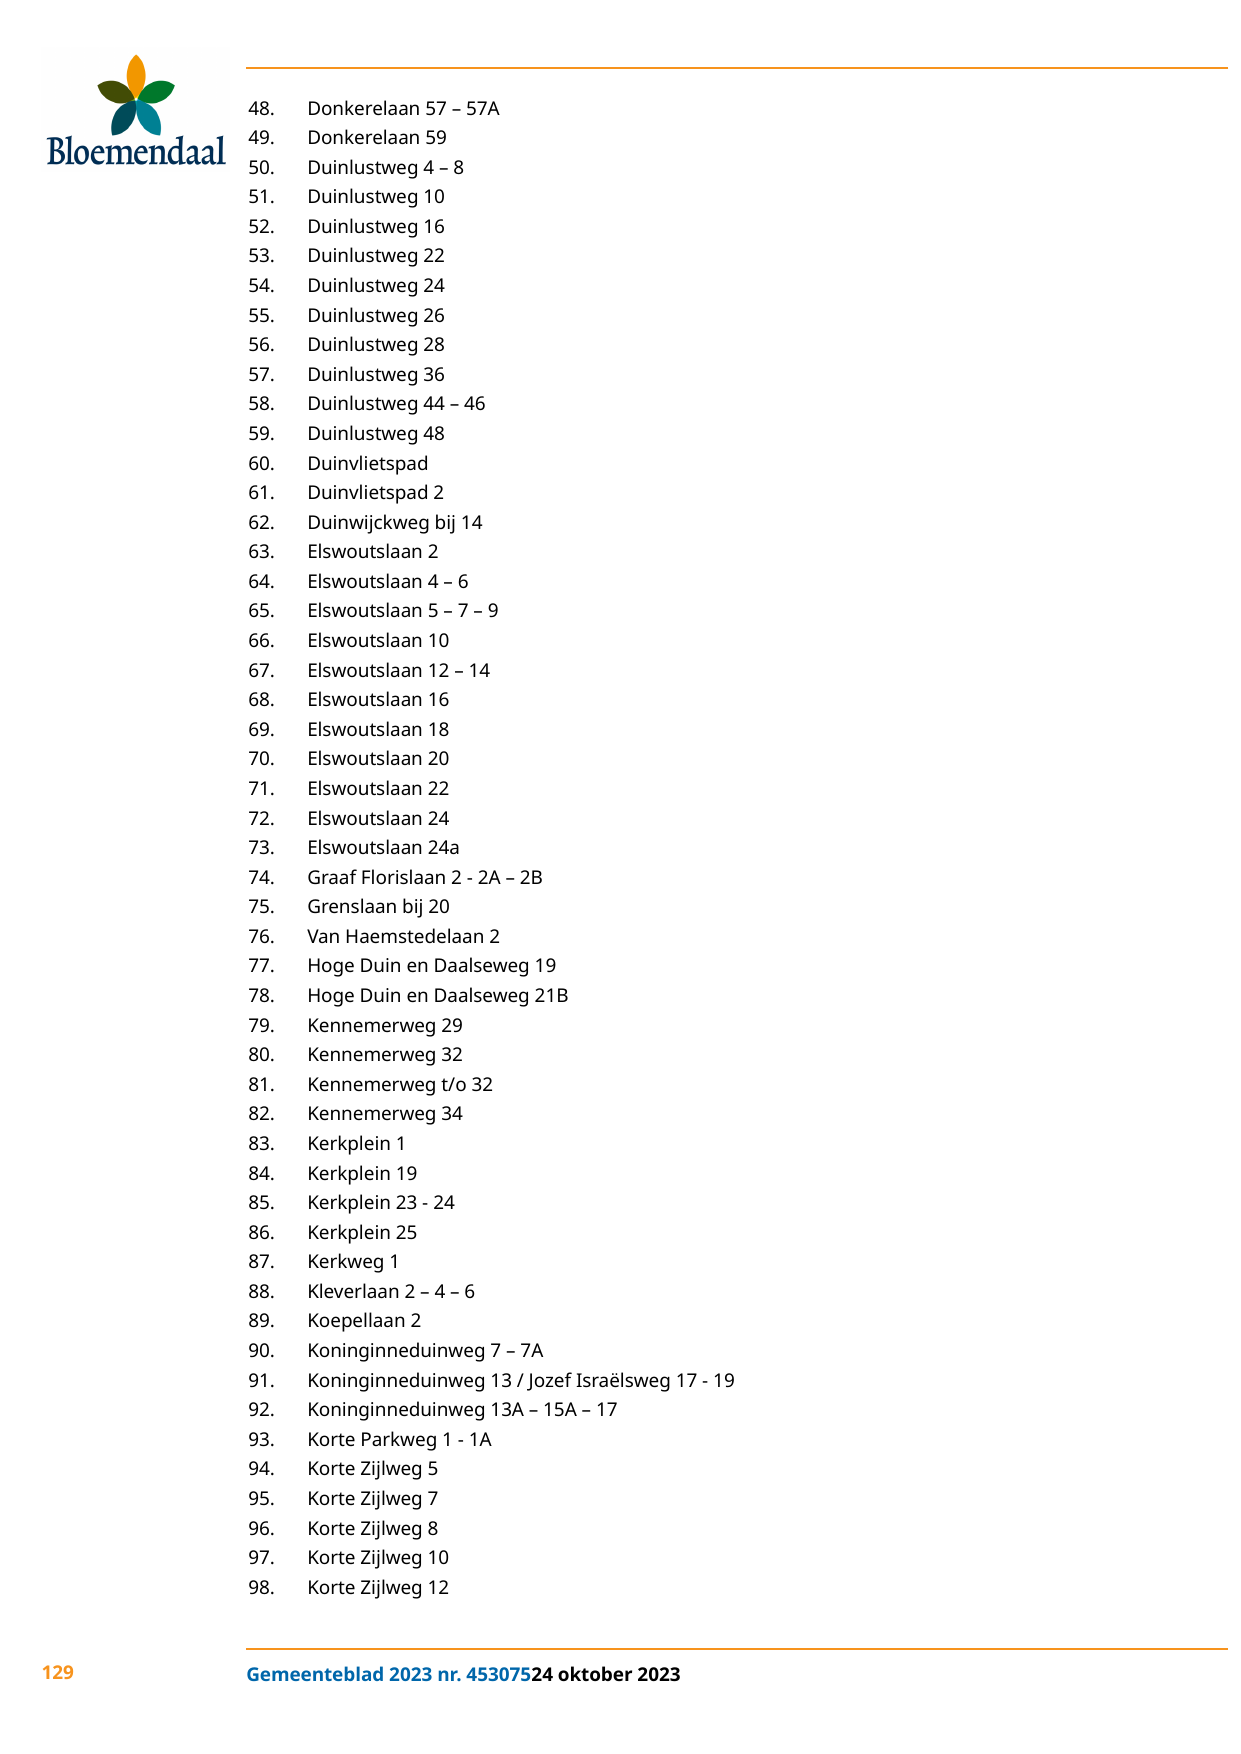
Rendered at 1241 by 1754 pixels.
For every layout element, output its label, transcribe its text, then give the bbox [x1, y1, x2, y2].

list Elswoutslaan 22 [248, 775, 1152, 801]
list Koninginneduinweg 7 – 7A [248, 1337, 1152, 1363]
list Hoge Duin en Daalseweg 21B [248, 982, 1152, 1008]
list Duinlustweg 4 – 8 [248, 154, 1152, 180]
list Graaf Florislaan 2 - 2A – 2B [248, 864, 1152, 890]
list Kennemerweg 29 [248, 1012, 1152, 1038]
list Elswoutslaan 5 – 7 – 9 [248, 598, 1152, 623]
list Duinlustweg 10 [248, 183, 1152, 209]
list Elswoutslaan 10 [248, 627, 1152, 653]
list Korte Zijlweg 12 [248, 1574, 1152, 1600]
list Elswoutslaan 24a [248, 834, 1152, 860]
list Duinvlietspad 2 [248, 479, 1152, 505]
list Kerkplein 1 [248, 1130, 1152, 1156]
list Duinwijckweg bij 14 [248, 509, 1152, 535]
list Kerkweg 1 [248, 1248, 1152, 1274]
list Duinlustweg 24 [248, 272, 1152, 298]
list Duinlustweg 26 [248, 302, 1152, 328]
list Korte Zijlweg 5 [248, 1456, 1152, 1481]
list Kennemerweg 34 [248, 1101, 1152, 1126]
list Kleverlaan 2 – 4 – 6 [248, 1278, 1152, 1304]
list Duinvlietspad [248, 450, 1152, 476]
list Kerkplein 25 [248, 1219, 1152, 1245]
list Elswoutslaan 2 [248, 538, 1152, 564]
list Grenslaan bij 20 [248, 893, 1152, 919]
list Donkerelaan 57 – 57A [248, 95, 1152, 121]
list Elswoutslaan 20 [248, 746, 1152, 771]
list Hoge Duin en Daalseweg 19 [248, 953, 1152, 978]
list Kennemerweg 32 [248, 1041, 1152, 1067]
list Elswoutslaan 16 [248, 686, 1152, 712]
list Elswoutslaan 18 [248, 716, 1152, 742]
list Elswoutslaan 24 [248, 805, 1152, 831]
list Kennemerweg t/o 32 [248, 1071, 1152, 1097]
list Koninginneduinweg 13A – 15A – 17 [248, 1396, 1152, 1422]
list Korte Zijlweg 8 [248, 1515, 1152, 1541]
list Kerkplein 19 [248, 1160, 1152, 1186]
list Korte Zijlweg 10 [248, 1544, 1152, 1570]
list Duinlustweg 22 [248, 243, 1152, 268]
list Kerkplein 23 - 24 [248, 1189, 1152, 1215]
list Duinlustweg 44 – 46 [248, 391, 1152, 416]
list Duinlustweg 16 [248, 213, 1152, 239]
list Duinlustweg 28 [248, 331, 1152, 357]
list Elswoutslaan 12 – 14 [248, 657, 1152, 683]
list Korte Parkweg 1 - 1A [248, 1426, 1152, 1452]
list Duinlustweg 48 [248, 420, 1152, 446]
list Van Haemstedelaan 2 [248, 923, 1152, 949]
list Duinlustweg 36 [248, 361, 1152, 387]
picture [41, 47, 231, 172]
list Koninginneduinweg 13 / Jozef Israëlsweg 17 - 19 [248, 1367, 1152, 1393]
list Elswoutslaan 4 – 6 [248, 568, 1152, 594]
list Korte Zijlweg 7 [248, 1485, 1152, 1511]
list Koepellaan 2 [248, 1308, 1152, 1333]
list Donkerelaan 59 [248, 124, 1152, 150]
